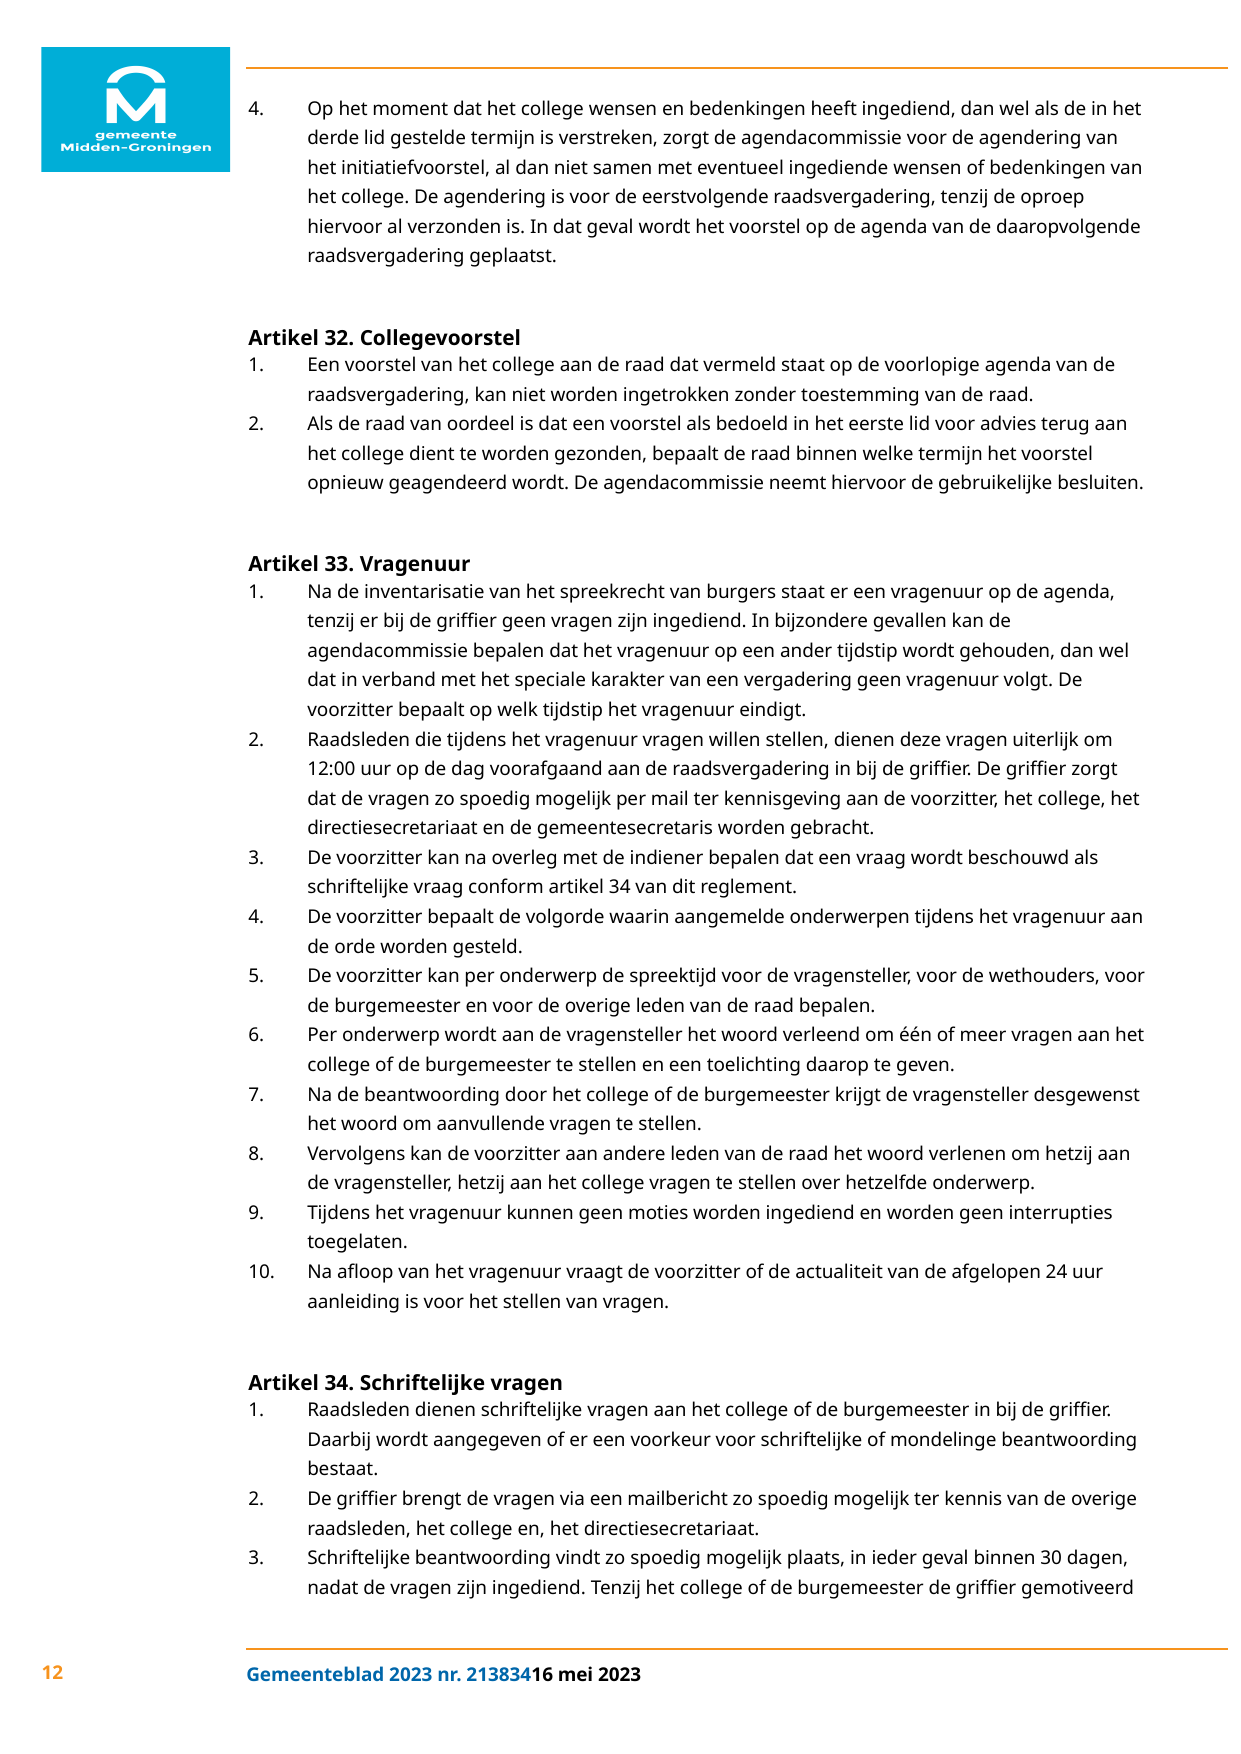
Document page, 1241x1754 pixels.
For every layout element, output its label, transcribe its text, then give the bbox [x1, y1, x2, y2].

list Vervolgens kan de voorzitter aan andere leden van de raad het woord verlenen om hetzij aan de vragensteller, hetzij aan het college vragen te stellen over hetzelfde onderwerp. [248, 1140, 1152, 1195]
list Raadsleden dienen schriftelijke vragen aan het college of de burgemeester in bij de griffier. Daarbij wordt aangegeven of er een voorkeur voor schriftelijke of mondelinge beantwoording bestaat. [248, 1396, 1152, 1481]
list De voorzitter kan na overleg met de indiener bepalen dat een vraag wordt beschouwd als schriftelijke vraag conform artikel 34 van dit reglement. [248, 844, 1152, 899]
text Artikel 34. Schriftelijke vragen [248, 1368, 1152, 1396]
list Als de raad van oordeel is dat een voorstel als bedoeld in het eerste lid voor advies terug aan het college dient te worden gezonden, bepaalt de raad binnen welke termijn het voorstel opnieuw geagendeerd wordt. De agendacommissie neemt hiervoor de gebruikelijke besluiten. [248, 410, 1152, 495]
picture [108, 66, 164, 82]
list Raadsleden die tijdens het vragenuur vragen willen stellen, dienen deze vragen uiterlijk om 12:00 uur op de dag voorafgaand aan de raadsvergadering in bij de griffier. De griffier zorgt dat de vragen zo spoedig mogelijk per mail ter kennisgeving aan de voorzitter, het college, het directiesecretariaat en de gemeentesecretaris worden gebracht. [248, 726, 1152, 840]
list De griffier brengt de vragen via een mailbericht zo spoedig mogelijk ter kennis van de overige raadsleden, het college en, het directiesecretariaat. [248, 1485, 1152, 1540]
list Op het moment dat het college wensen en bedenkingen heeft ingediend, dan wel als de in het derde lid gestelde termijn is verstreken, zorgt de agendacommissie voor de agendering van het initiatiefvoorstel, al dan niet samen met eventueel ingediende wensen of bedenkingen van het college. De agendering is voor de eerstvolgende raadsvergadering, tenzij de oproep hiervoor al verzonden is. In dat geval wordt het voorstel op de agenda van de daaropvolgende raadsvergadering geplaatst. [248, 95, 1152, 268]
list Na de beantwoording door het college of de burgemeester krijgt de vragensteller desgewenst het woord om aanvullende vragen te stellen. [248, 1081, 1152, 1136]
picture [184, 146, 190, 153]
list Na afloop van het vragenuur vraagt de voorzitter of de actualiteit van de afgelopen 24 uur aanleiding is voor het stellen van vragen. [248, 1258, 1152, 1314]
text Artikel 33. Vragenuur [248, 549, 1152, 578]
list Een voorstel van het college aan de raad dat vermeld staat op de voorlopige agenda van de raadsvergadering, kan niet worden ingetrokken zonder toestemming van de raad. [248, 351, 1152, 406]
list Tijdens het vragenuur kunnen geen moties worden ingediend en worden geen interrupties toegelaten. [248, 1199, 1152, 1254]
list Per onderwerp wordt aan de vragensteller het woord verleend om één of meer vragen aan het college of de burgemeester te stellen en een toelichting daarop te geven. [248, 1022, 1152, 1077]
list De voorzitter kan per onderwerp de spreektijd voor de vragensteller, voor de wethouders, voor de burgemeester en voor de overige leden van de raad bepalen. [248, 962, 1152, 1018]
text Artikel 32. Collegevoorstel [248, 323, 1152, 351]
list Na de inventarisatie van het spreekrecht van burgers staat er een vragenuur op de agenda, tenzij er bij de griffier geen vragen zijn ingediend. In bijzondere gevallen kan de agendacommissie bepalen dat het vragenuur op een ander tijdstip wordt gehouden, dan wel dat in verband met het speciale karakter van een vergadering geen vragenuur volgt. De voorzitter bepaalt op welk tijdstip het vragenuur eindigt. [248, 578, 1152, 722]
list De voorzitter bepaalt de volgorde waarin aangemelde onderwerpen tijdens het vragenuur aan de orde worden gesteld. [248, 903, 1152, 959]
picture [107, 89, 165, 122]
list Schriftelijke beantwoording vindt zo spoedig mogelijk plaats, in ieder geval binnen 30 dagen, nadat de vragen zijn ingediend. Tenzij het college of de burgemeester de griffier gemotiveerd [248, 1544, 1152, 1599]
